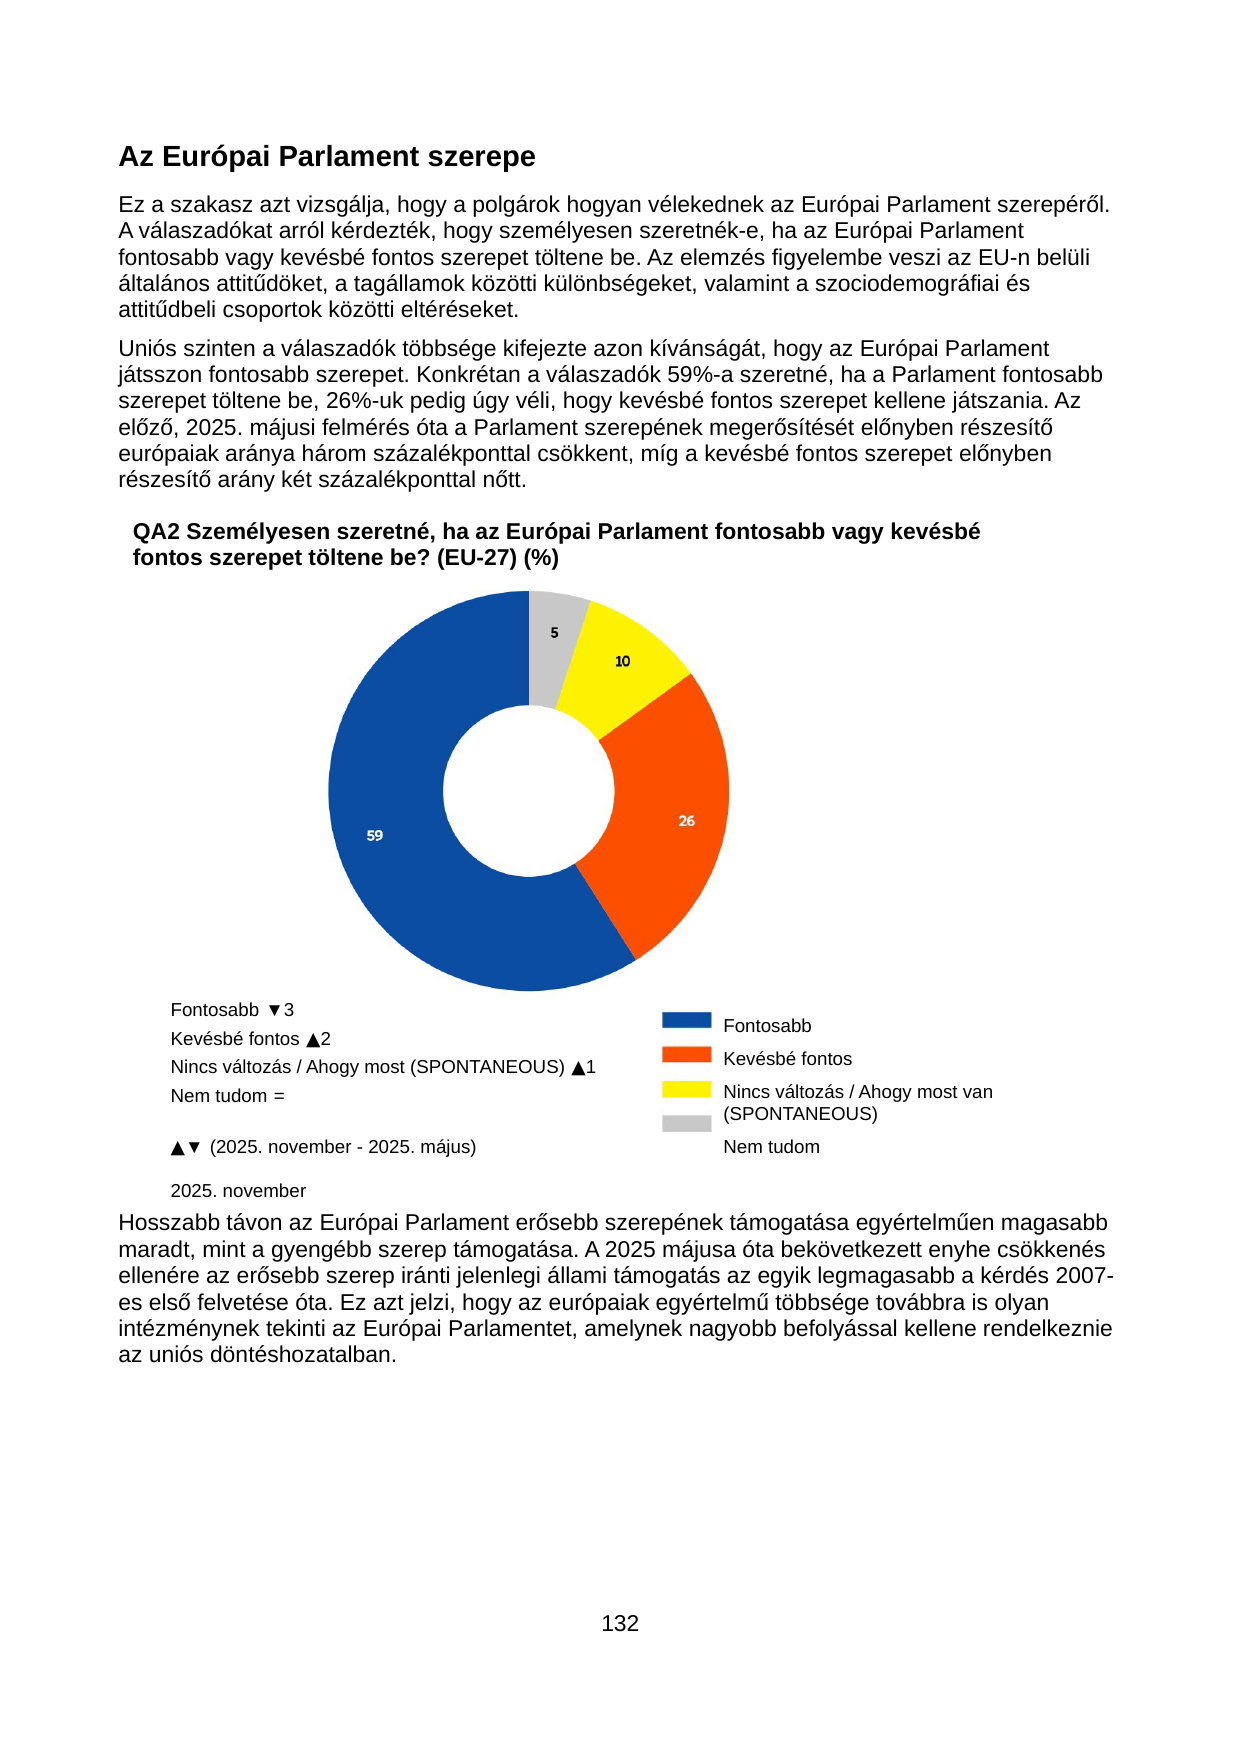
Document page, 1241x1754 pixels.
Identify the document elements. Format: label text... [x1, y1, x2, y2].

subtitle Az Európai Parlament szerepe [118, 139, 1122, 172]
text Ez a szakasz azt vizsgálja, hogy a polgárok hogyan vélekednek az Európai Parlament szerepéről. A válaszadókat arról kérdezték, hogy személyesen szeretnék-e, ha az Európai Parlament fontosabb vagy kevésbé fontos szerepet töltene be. Az elemzés figyelembe veszi az EU-n belüli általános attitűdöket, a tagállamok közötti különbségeket, valamint a szociodemográfiai és attitűdbeli csoportok közötti eltéréseket. [118, 191, 1122, 323]
text Uniós szinten a válaszadók többsége kifejezte azon kívánságát, hogy az Európai Parlament játsszon fontosabb szerepet. Konkrétan a válaszadók 59%-a szeretné, ha a Parlament fontosabb szerepet töltene be, 26%-uk pedig úgy véli, hogy kevésbé fontos szerepet kellene játszania. Az előző, 2025. májusi felmérés óta a Parlament szerepének megerősítését előnyben részesítő európaiak aránya három százalékponttal csökkent, míg a kevésbé fontos szerepet előnyben részesítő arány két százalékponttal nőtt. [118, 334, 1122, 493]
text Hosszabb távon az Európai Parlament erősebb szerepének támogatása egyértelműen magasabb maradt, mint a gyengébb szerep támogatása. A 2025 májusa óta bekövetkezett enyhe csökkenés ellenére az erősebb szerep iránti jelenlegi állami támogatás az egyik legmagasabb a kérdés 2007-es első felvetése óta. Ez azt jelzi, hogy az európaiak egyértelmű többsége továbbra is olyan intézménynek tekinti az Európai Parlamentet, amelynek nagyobb befolyással kellene rendelkeznie az uniós döntéshozatalban. [118, 504, 1122, 1367]
picture [310, 579, 744, 1004]
picture [656, 1005, 715, 1132]
